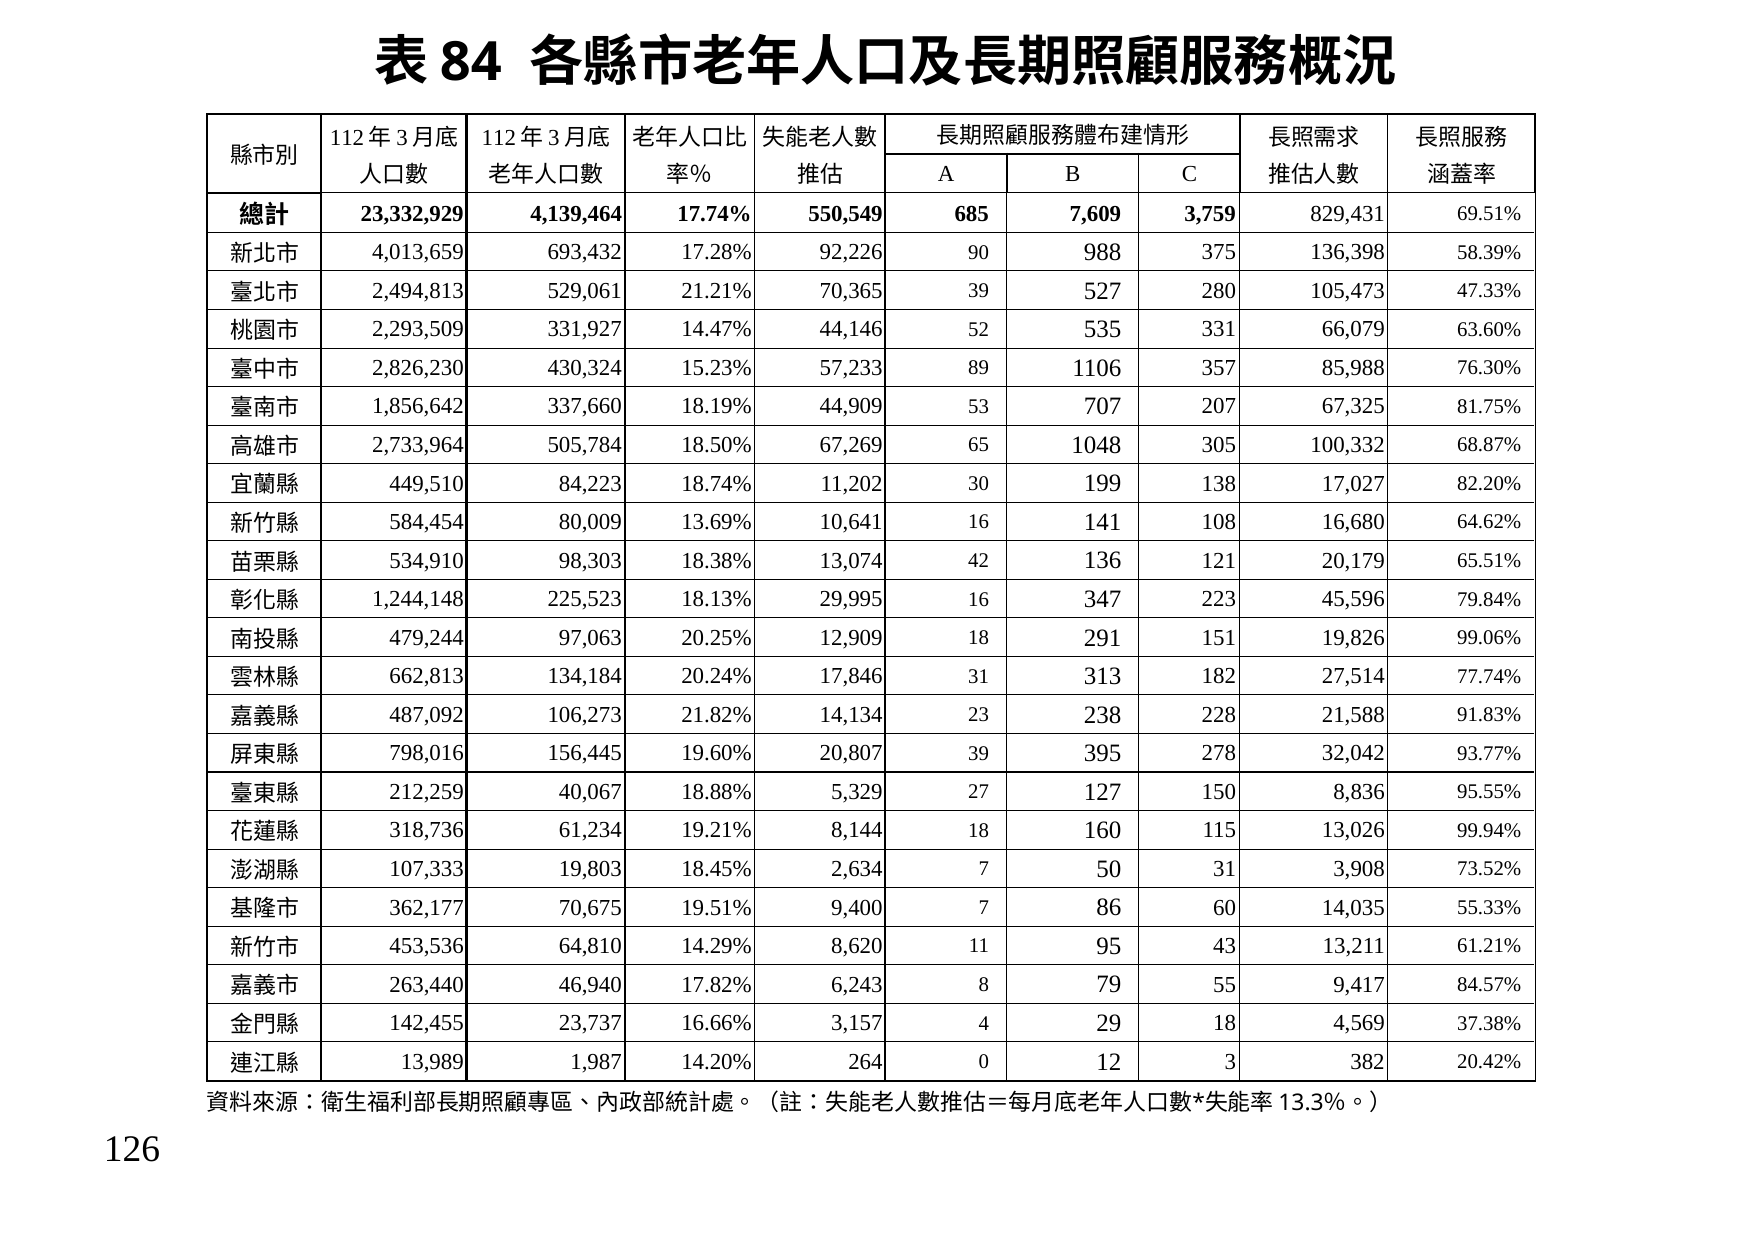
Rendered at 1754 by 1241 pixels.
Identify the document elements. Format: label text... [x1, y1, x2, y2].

table_cell 278 [1139, 734, 1239, 771]
table_cell 10,641 [755, 503, 884, 540]
table_cell 31 [886, 657, 1006, 694]
table_cell 685 [886, 193, 1006, 232]
table_cell 505,784 [468, 426, 624, 463]
table_header 112年3月底人口數 [322, 115, 465, 192]
table_cell 69.51% [1388, 193, 1535, 232]
table_cell 13,211 [1240, 927, 1387, 964]
table_cell 529,061 [468, 271, 624, 309]
table_cell 693,432 [468, 233, 624, 270]
table_cell 17,027 [1240, 464, 1387, 502]
table_cell 1,244,148 [322, 580, 465, 617]
table_cell 108 [1139, 503, 1239, 540]
table_cell 45,596 [1240, 580, 1387, 617]
table_cell 14.29% [626, 927, 754, 964]
table_cell 20.25% [626, 618, 754, 656]
table_cell 382 [1240, 1042, 1387, 1080]
table_cell 534,910 [322, 541, 465, 579]
table_cell B [1008, 155, 1138, 192]
table_cell 雲林縣 [208, 657, 320, 694]
table_cell 19,803 [468, 850, 624, 887]
table_cell 93.77% [1388, 733, 1535, 771]
table_cell 18.88% [626, 773, 754, 810]
table_cell 27 [886, 773, 1006, 810]
table_cell 14.20% [626, 1042, 754, 1080]
table_cell 134,184 [468, 657, 624, 694]
table_cell 47.33% [1388, 270, 1535, 309]
table_cell 63.60% [1388, 309, 1535, 347]
table_cell 707 [1007, 387, 1138, 424]
table_cell 17,846 [755, 657, 884, 694]
table_cell 1,856,642 [322, 387, 465, 424]
table_cell 44,146 [755, 310, 884, 347]
table_cell 238 [1007, 695, 1138, 733]
table_cell 53 [886, 387, 1006, 424]
table_cell 207 [1139, 387, 1239, 424]
table_cell 42 [886, 541, 1006, 579]
table_header 失能老人數推估 [755, 115, 884, 192]
table_header 長期照顧服務體布建情形 [886, 115, 1239, 153]
table_cell 苗栗縣 [208, 541, 320, 579]
table_cell 9,400 [755, 888, 884, 926]
table_cell 8,144 [755, 811, 884, 848]
table_cell 4 [886, 1004, 1006, 1041]
table_cell 95.55% [1388, 771, 1535, 810]
table_cell 1106 [1007, 349, 1138, 386]
table_cell 9,417 [1240, 965, 1387, 1003]
table_cell 18 [886, 811, 1006, 848]
table_cell 84,223 [468, 464, 624, 502]
table_header 112年3月底 老年人口數 [468, 115, 624, 192]
text 資料來源：衛生福利部長期照顧專區、內政部統計處。（註：失能老人數推估＝每月底老年人口數*失能率13.3％。） [207, 1082, 1639, 1119]
table_cell 1048 [1007, 426, 1138, 463]
table_cell 453,536 [322, 927, 465, 964]
table_cell 17.28% [626, 233, 754, 270]
table_cell 160 [1007, 811, 1138, 848]
table_cell 142,455 [322, 1004, 465, 1041]
table_cell 澎湖縣 [208, 850, 320, 887]
table_cell 479,244 [322, 618, 465, 656]
table_cell 67,269 [755, 426, 884, 463]
table_cell 17.74% [626, 193, 754, 232]
table_cell 4,569 [1240, 1004, 1387, 1041]
table_cell 127 [1007, 773, 1138, 810]
table_cell 64,810 [468, 927, 624, 964]
table_cell 彰化縣 [208, 580, 320, 617]
table_cell 3,157 [755, 1004, 884, 1041]
table_cell 395 [1007, 734, 1138, 771]
table_cell 7 [886, 888, 1006, 926]
table_cell 16,680 [1240, 503, 1387, 540]
table_cell 55 [1139, 965, 1239, 1003]
table_cell 23 [886, 695, 1006, 733]
table_cell 85,988 [1240, 349, 1387, 386]
table_cell 20.24% [626, 657, 754, 694]
table_cell 19,826 [1240, 618, 1387, 656]
table_cell 550,549 [755, 193, 884, 232]
table_cell 21.21% [626, 271, 754, 309]
table_cell 6,243 [755, 965, 884, 1003]
table_cell 84.57% [1388, 964, 1535, 1003]
table_cell 13,026 [1240, 811, 1387, 848]
table_cell 61.21% [1388, 926, 1535, 964]
table_cell 高雄市 [208, 426, 320, 463]
table_cell 嘉義縣 [208, 695, 320, 733]
table_cell 0 [886, 1042, 1006, 1080]
table_cell 20,179 [1240, 541, 1387, 579]
table_cell 362,177 [322, 888, 465, 926]
table_cell 12 [1007, 1042, 1138, 1080]
table_cell 21.82% [626, 695, 754, 733]
table_cell 57,233 [755, 349, 884, 386]
table_cell 16 [886, 580, 1006, 617]
table_cell 829,431 [1240, 193, 1387, 232]
table_cell 291 [1007, 618, 1138, 656]
table_cell 89 [886, 349, 1006, 386]
table_cell 64.62% [1388, 502, 1535, 540]
table_cell 44,909 [755, 387, 884, 424]
table_cell 18.45% [626, 850, 754, 887]
table_cell 19.51% [626, 888, 754, 926]
table_cell 16.66% [626, 1004, 754, 1041]
table_cell 3,759 [1139, 193, 1239, 232]
table_cell 280 [1139, 271, 1239, 309]
table_cell 136 [1007, 541, 1138, 579]
table_cell 151 [1139, 618, 1239, 656]
table_cell 2,634 [755, 850, 884, 887]
table_cell 15.23% [626, 349, 754, 386]
table_cell 138 [1139, 464, 1239, 502]
table_cell 3 [1139, 1042, 1239, 1080]
table_cell 1,987 [468, 1042, 624, 1080]
table_header 縣市別 [208, 115, 320, 192]
table_cell 屏東縣 [208, 734, 320, 771]
table_cell 南投縣 [208, 618, 320, 656]
table_cell C [1139, 155, 1239, 192]
table_cell 58.39% [1388, 232, 1535, 270]
table_cell 988 [1007, 233, 1138, 270]
table_cell 50 [1007, 850, 1138, 887]
table_cell 2,494,813 [322, 271, 465, 309]
table_cell 臺中市 [208, 349, 320, 386]
table_cell 5,329 [755, 773, 884, 810]
table_cell 79.84% [1388, 579, 1535, 617]
table_cell 基隆市 [208, 888, 320, 926]
table_cell 212,259 [322, 773, 465, 810]
table_cell 宜蘭縣 [208, 464, 320, 502]
table_cell 臺北市 [208, 271, 320, 309]
table_cell 39 [886, 734, 1006, 771]
table_cell 263,440 [322, 965, 465, 1003]
table_cell 136,398 [1240, 233, 1387, 270]
table_cell 3,908 [1240, 850, 1387, 887]
table_cell 95 [1007, 927, 1138, 964]
table_cell 225,523 [468, 580, 624, 617]
table_cell 487,092 [322, 695, 465, 733]
table_cell 13,989 [322, 1042, 465, 1080]
table_cell 19.60% [626, 734, 754, 771]
table_cell 318,736 [322, 811, 465, 848]
table_cell 662,813 [322, 657, 465, 694]
table_cell 金門縣 [208, 1004, 320, 1041]
table_cell 105,473 [1240, 271, 1387, 309]
table_header 老年人口比率％ [626, 115, 754, 192]
table_cell 7,609 [1007, 193, 1138, 232]
table_cell 14,035 [1240, 888, 1387, 926]
table_cell 18.74% [626, 464, 754, 502]
table_cell 331 [1139, 310, 1239, 347]
table_cell 2,733,964 [322, 426, 465, 463]
table_cell 107,333 [322, 850, 465, 887]
table_cell 18.19% [626, 387, 754, 424]
table_cell 60 [1139, 888, 1239, 926]
table_cell 新北市 [208, 233, 320, 270]
table_cell 65 [886, 426, 1006, 463]
table_cell 66,079 [1240, 310, 1387, 347]
table_cell 347 [1007, 580, 1138, 617]
table_cell 20.42% [1388, 1041, 1535, 1080]
table_cell 92,226 [755, 233, 884, 270]
table_cell 264 [755, 1042, 884, 1080]
table_cell 29,995 [755, 580, 884, 617]
table_cell 141 [1007, 503, 1138, 540]
table_cell 總計 [208, 194, 320, 232]
table_cell 18.50% [626, 426, 754, 463]
table_cell 150 [1139, 773, 1239, 810]
table_cell 20,807 [755, 734, 884, 771]
table_cell 798,016 [322, 734, 465, 771]
table_cell 18 [886, 618, 1006, 656]
table_cell 357 [1139, 349, 1239, 386]
table_cell 8,620 [755, 927, 884, 964]
subtitle 表84 各縣市老年人口及長期照顧服務概況 [103, 1, 1639, 113]
table_cell 527 [1007, 271, 1138, 309]
table_cell 30 [886, 464, 1006, 502]
table_cell 43 [1139, 927, 1239, 964]
table_cell 桃園市 [208, 310, 320, 347]
table_cell 337,660 [468, 387, 624, 424]
table_cell 52 [886, 310, 1006, 347]
table_cell 70,675 [468, 888, 624, 926]
table_cell 199 [1007, 464, 1138, 502]
table_cell 2,293,509 [322, 310, 465, 347]
table_cell 18.38% [626, 541, 754, 579]
table_cell 535 [1007, 310, 1138, 347]
table_cell 375 [1139, 233, 1239, 270]
table_cell 99.06% [1388, 617, 1535, 656]
table_cell 39 [886, 271, 1006, 309]
table_cell 100,332 [1240, 426, 1387, 463]
table_cell 82.20% [1388, 463, 1535, 502]
table_cell 228 [1139, 695, 1239, 733]
table_cell 313 [1007, 657, 1138, 694]
table_cell 4,139,464 [468, 193, 624, 232]
table_cell 40,067 [468, 773, 624, 810]
table_cell 17.82% [626, 965, 754, 1003]
table_cell 61,234 [468, 811, 624, 848]
table_cell 99.94% [1388, 810, 1535, 848]
table_cell 37.38% [1388, 1003, 1535, 1041]
table_cell 連江縣 [208, 1042, 320, 1080]
table_cell 8 [886, 965, 1006, 1003]
table_cell 449,510 [322, 464, 465, 502]
table_cell 81.75% [1388, 386, 1535, 424]
table_cell 新竹市 [208, 927, 320, 964]
table_cell 11,202 [755, 464, 884, 502]
table_cell 臺南市 [208, 387, 320, 424]
table_cell 新竹縣 [208, 503, 320, 540]
table_cell 68.87% [1388, 425, 1535, 463]
table_cell 嘉義市 [208, 965, 320, 1003]
table_cell 115 [1139, 811, 1239, 848]
table_cell 14,134 [755, 695, 884, 733]
table_cell 86 [1007, 888, 1138, 926]
table_cell 79 [1007, 965, 1138, 1003]
table_cell 11 [886, 927, 1006, 964]
table_cell 23,332,929 [322, 193, 465, 232]
table_cell 73.52% [1388, 849, 1535, 887]
table_cell 430,324 [468, 349, 624, 386]
table_cell 70,365 [755, 271, 884, 309]
table_cell 花蓮縣 [208, 811, 320, 848]
table_cell 182 [1139, 657, 1239, 694]
table_cell 18.13% [626, 580, 754, 617]
table_cell 331,927 [468, 310, 624, 347]
table_cell 23,737 [468, 1004, 624, 1041]
table_cell 臺東縣 [208, 773, 320, 810]
table_cell 106,273 [468, 695, 624, 733]
table_cell 223 [1139, 580, 1239, 617]
table_cell 305 [1139, 426, 1239, 463]
table_cell 18 [1139, 1004, 1239, 1041]
table_cell 76.30% [1388, 348, 1535, 386]
table_cell 19.21% [626, 811, 754, 848]
table_cell 584,454 [322, 503, 465, 540]
table_cell 14.47% [626, 310, 754, 347]
table_cell 46,940 [468, 965, 624, 1003]
table_cell 97,063 [468, 618, 624, 656]
table_cell 90 [886, 233, 1006, 270]
table_cell 21,588 [1240, 695, 1387, 733]
table_cell 67,325 [1240, 387, 1387, 424]
table_cell 65.51% [1388, 540, 1535, 579]
table_cell 121 [1139, 541, 1239, 579]
table_cell 7 [886, 850, 1006, 887]
table_cell 32,042 [1240, 734, 1387, 771]
table_cell 91.83% [1388, 694, 1535, 733]
table_cell A [886, 155, 1006, 192]
table_cell 12,909 [755, 618, 884, 656]
table_cell 8,836 [1240, 773, 1387, 810]
table_cell 55.33% [1388, 887, 1535, 926]
table_cell 16 [886, 503, 1006, 540]
table_cell 156,445 [468, 734, 624, 771]
table_cell 98,303 [468, 541, 624, 579]
table_cell 2,826,230 [322, 349, 465, 386]
table_cell 31 [1139, 850, 1239, 887]
table_cell 77.74% [1388, 656, 1535, 694]
table_cell 13.69% [626, 503, 754, 540]
table_cell 27,514 [1240, 657, 1387, 694]
table_cell 13,074 [755, 541, 884, 579]
table_cell 29 [1007, 1004, 1138, 1041]
table_cell 4,013,659 [322, 233, 465, 270]
table_header 長照需求 推估人數 [1241, 115, 1387, 192]
table_header 長照服務 涵蓋率 [1388, 115, 1534, 192]
table_cell 80,009 [468, 503, 624, 540]
